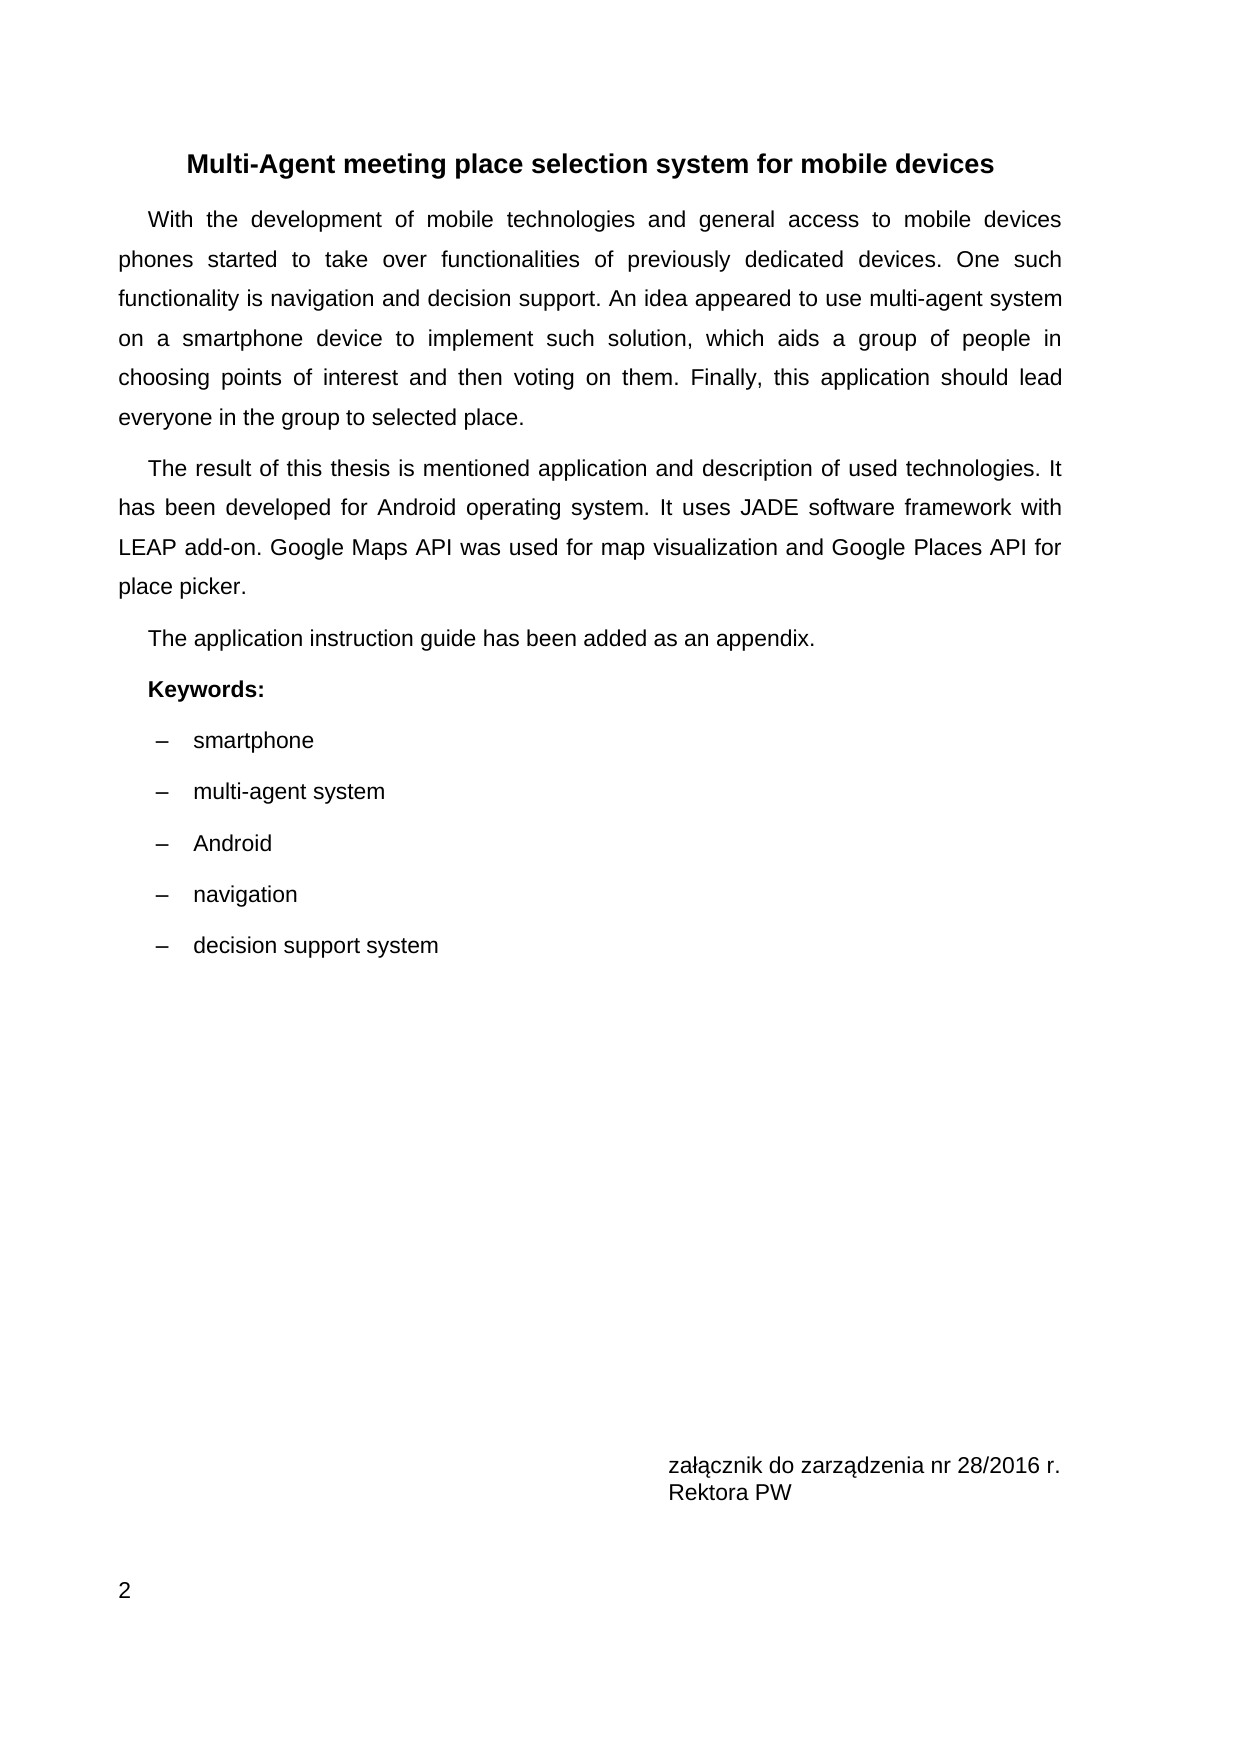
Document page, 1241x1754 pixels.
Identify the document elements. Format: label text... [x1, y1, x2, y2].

text załącznik do zarządzenia nr 28/2016 r. Rektora PW [668, 1452, 1063, 1505]
list decision support system [156, 932, 1063, 958]
list multi-agent system [156, 778, 1063, 805]
text The result of this thesis is mentioned application and description of used technologies. It has been developed for Android operating system. It uses JADE software framework with LEAP add-on. Google Maps API was used for map visualization and Google Places API for place picker. [118, 455, 1063, 600]
list navigation [156, 881, 1063, 907]
text Keywords: [118, 676, 1063, 702]
list smartphone [156, 727, 1063, 753]
text With the development of mobile technologies and general access to mobile devices phones started to take over functionalities of previously dedicated devices. One such functionality is navigation and decision support. An idea appeared to use multi-agent system on a smartphone device to implement such solution, which aids a group of people in choosing points of interest and then voting on them. Finally, this application should lead everyone in the group to selected place. [118, 206, 1063, 430]
text The application instruction guide has been added as an appendix. [118, 624, 1063, 651]
text Multi-Agent meeting place selection system for mobile devices [118, 148, 1063, 179]
list Android [156, 829, 1063, 856]
